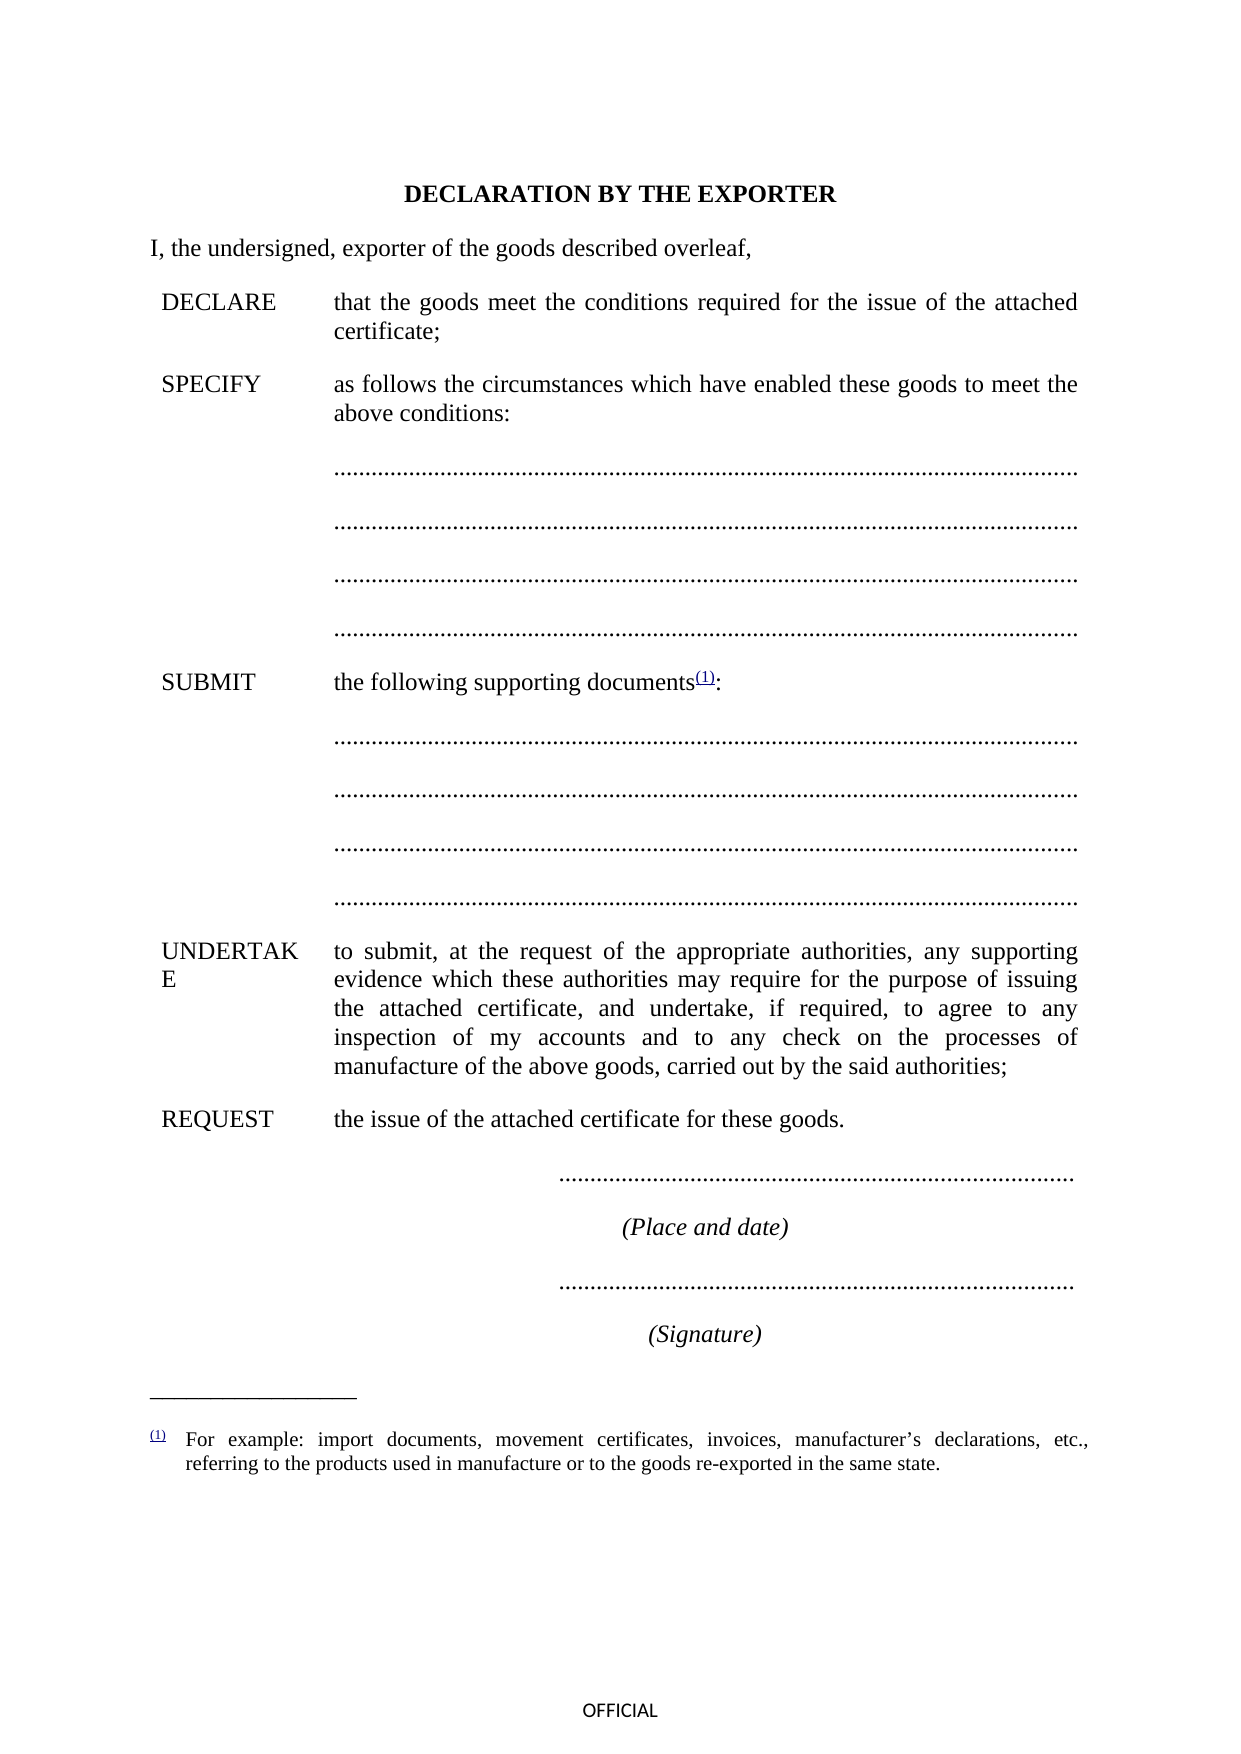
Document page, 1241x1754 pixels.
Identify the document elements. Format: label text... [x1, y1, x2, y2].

table_cell [322, 506, 1090, 559]
table_cell [150, 560, 322, 613]
table_cell [150, 721, 322, 774]
table_cell [150, 613, 322, 667]
table_cell the following supporting documents(1): [322, 667, 1090, 721]
table_cell [322, 828, 1090, 882]
text I, the undersigned, exporter of the goods described overleaf, [150, 233, 1090, 262]
table_cell [150, 452, 322, 506]
table_cell [150, 1320, 322, 1373]
text (1) For example: import documents, movement certificates, invoices, manufacturer’s declarations, etc., referring to the products used in manufacture or to the goods re-exported in the same state. [150, 1427, 1090, 1475]
table_cell [322, 882, 1090, 936]
table_cell [150, 828, 322, 882]
table_cell (Place and date) [322, 1212, 1090, 1266]
table_cell [150, 1266, 322, 1319]
table_cell REQUEST [150, 1105, 322, 1158]
table_cell [322, 452, 1090, 506]
table_cell [150, 506, 322, 559]
table_cell UNDERTAKE [150, 936, 322, 1104]
table_cell [322, 1158, 1090, 1212]
table_cell [150, 1212, 322, 1266]
table_header DECLARE [150, 287, 322, 369]
table_cell [150, 1158, 322, 1212]
table_cell [322, 560, 1090, 613]
table_cell [322, 1266, 1090, 1319]
table_header that the goods meet the conditions required for the issue of the attached certificate; [322, 287, 1090, 369]
table_cell the issue of the attached certificate for these goods. [322, 1105, 1090, 1158]
table_cell SPECIFY [150, 370, 322, 452]
table_cell as follows the circumstances which have enabled these goods to meet the above conditions: [322, 370, 1090, 452]
table_cell [150, 882, 322, 936]
table_cell [150, 775, 322, 828]
table_cell [322, 721, 1090, 774]
table_cell SUBMIT [150, 667, 322, 721]
table_cell [322, 775, 1090, 828]
table_cell (Signature) [322, 1320, 1090, 1373]
table_cell [322, 613, 1090, 667]
text DECLARATION BY THE EXPORTER [150, 179, 1090, 208]
table_cell to submit, at the request of the appropriate authorities, any supporting evidence which these authorities may require for the purpose of issuing the attached certificate, and undertake, if required, to agree to any inspection of my accounts and to any check on the processes of manufacture of the above goods, carried out by the said authorities; [322, 936, 1090, 1104]
